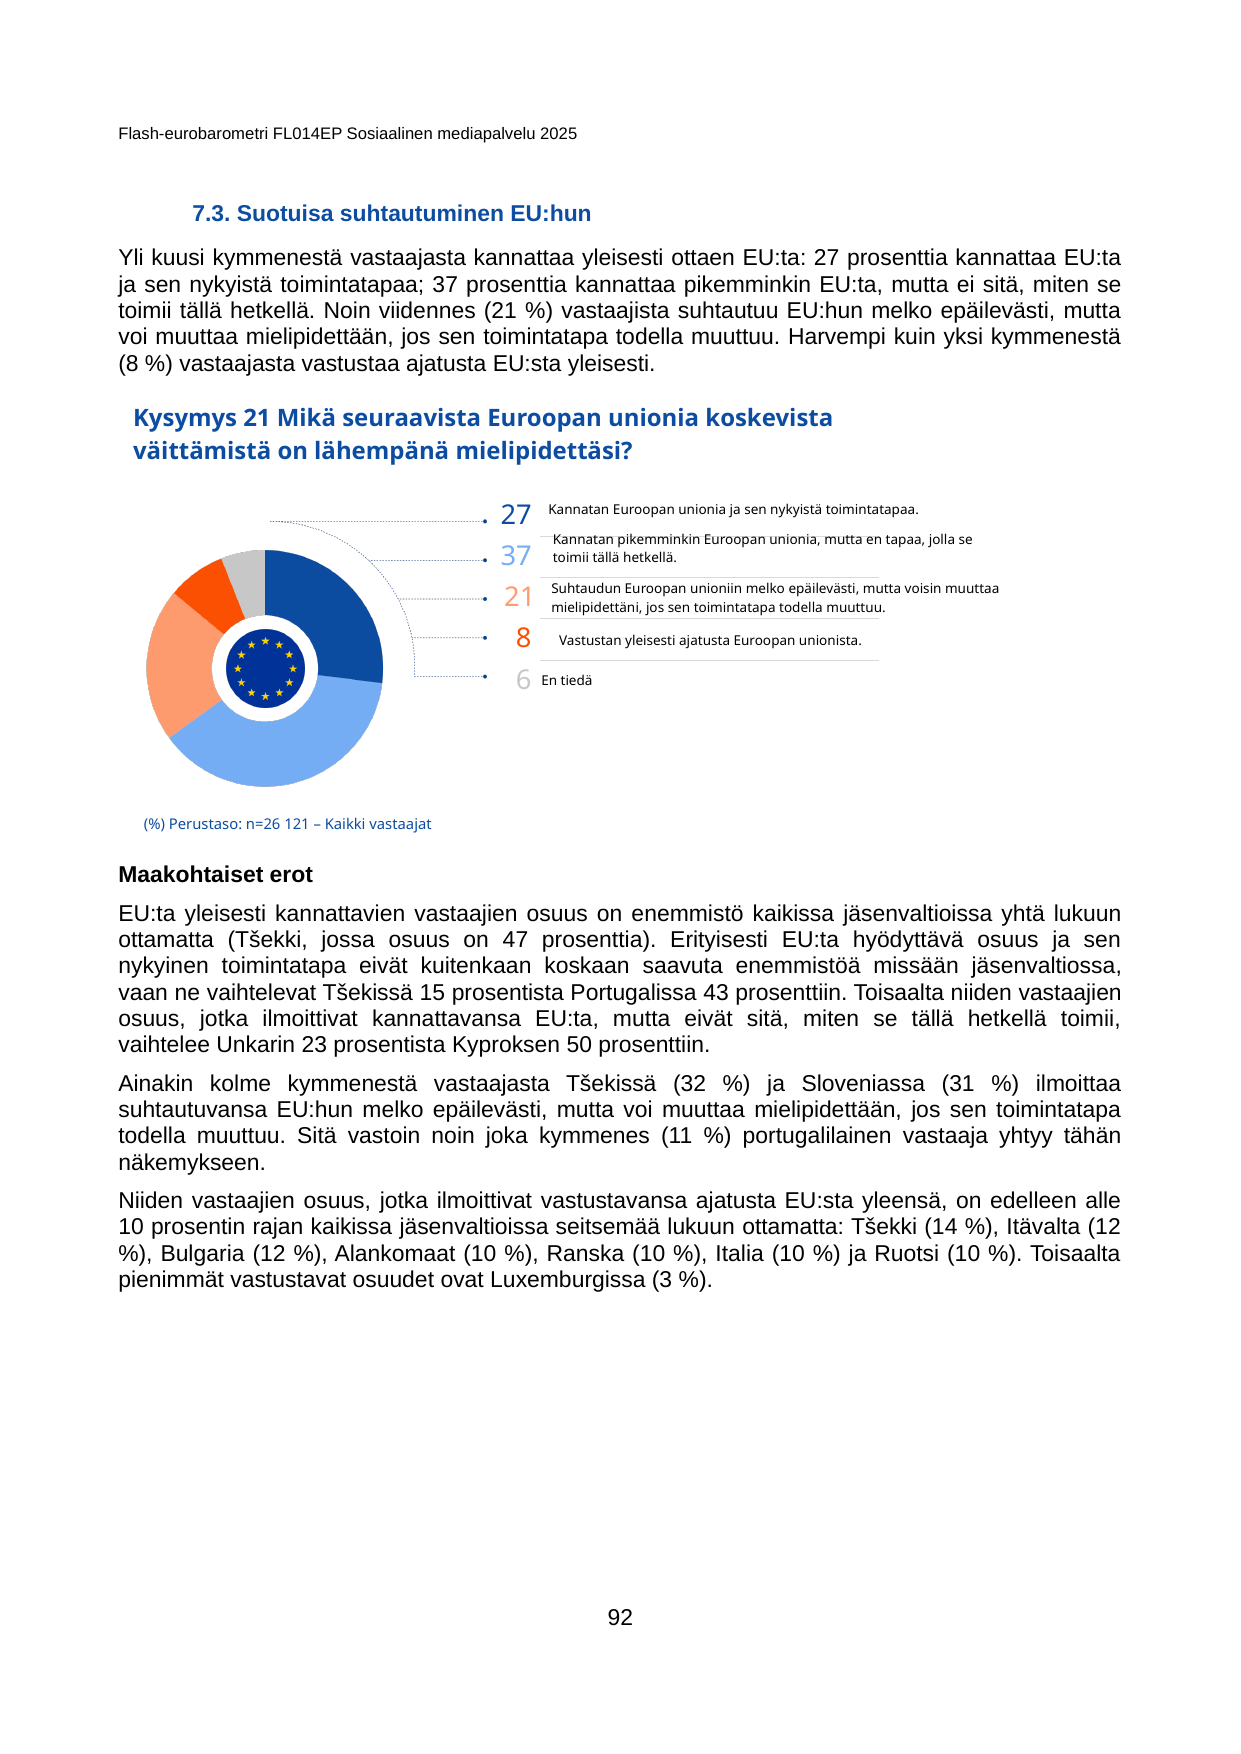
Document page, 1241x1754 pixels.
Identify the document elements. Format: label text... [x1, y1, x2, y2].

text Niiden vastaajien osuus, jotka ilmoittivat vastustavansa ajatusta EU:sta yleensä, on edelleen alle 10 prosentin rajan kaikissa jäsenvaltioissa seitsemää lukuun ottamatta: Tšekki (14 %), Itävalta (12 %), Bulgaria (12 %), Alankomaat (10 %), Ranska (10 %), Italia (10 %) ja Ruotsi (10 %). Toisaalta pienimmät vastustavat osuudet ovat Luxemburgissa (3 %). [118, 1187, 1122, 1292]
text Ainakin kolme kymmenestä vastaajasta Tšekissä (32 %) ja Sloveniassa (31 %) ilmoittaa suhtautuvansa EU:hun melko epäilevästi, mutta voi muuttaa mielipidettään, jos sen toimintatapa todella muuttuu. Sitä vastoin noin joka kymmenes (11 %) portugalilainen vastaaja yhtyy tähän näkemykseen. [118, 1070, 1122, 1175]
text EU:ta yleisesti kannattavien vastaajien osuus on enemmistö kaikissa jäsenvaltioissa yhtä lukuun ottamatta (Tšekki, jossa osuus on 47 prosenttia). Erityisesti EU:ta hyödyttävä osuus ja sen nykyinen toimintatapa eivät kuitenkaan koskaan saavuta enemmistöä missään jäsenvaltiossa, vaan ne vaihtelevat Tšekissä 15 prosentista Portugalissa 43 prosenttiin. Toisaalta niiden vastaajien osuus, jotka ilmoittivat kannattavansa EU:ta, mutta eivät sitä, miten se tällä hetkellä toimii, vaihtelee Unkarin 23 prosentista Kyproksen 50 prosenttiin. [118, 900, 1122, 1058]
subtitle 7.3. Suotuisa suhtautuminen EU:hun [118, 199, 1122, 226]
text Maakohtaiset erot [118, 388, 1122, 888]
text Yli kuusi kymmenestä vastaajasta kannattaa yleisesti ottaen EU:ta: 27 prosenttia kannattaa EU:ta ja sen nykyistä toimintatapaa; 37 prosenttia kannattaa pikemminkin EU:ta, mutta ei sitä, miten se toimii tällä hetkellä. Noin viidennes (21 %) vastaajista suhtautuu EU:hun melko epäilevästi, mutta voi muuttaa mielipidettään, jos sen toimintatapa todella muuttuu. Harvempi kuin yksi kymmenestä (8 %) vastaajasta vastustaa ajatusta EU:sta yleisesti. [118, 244, 1122, 376]
picture [135, 519, 487, 795]
